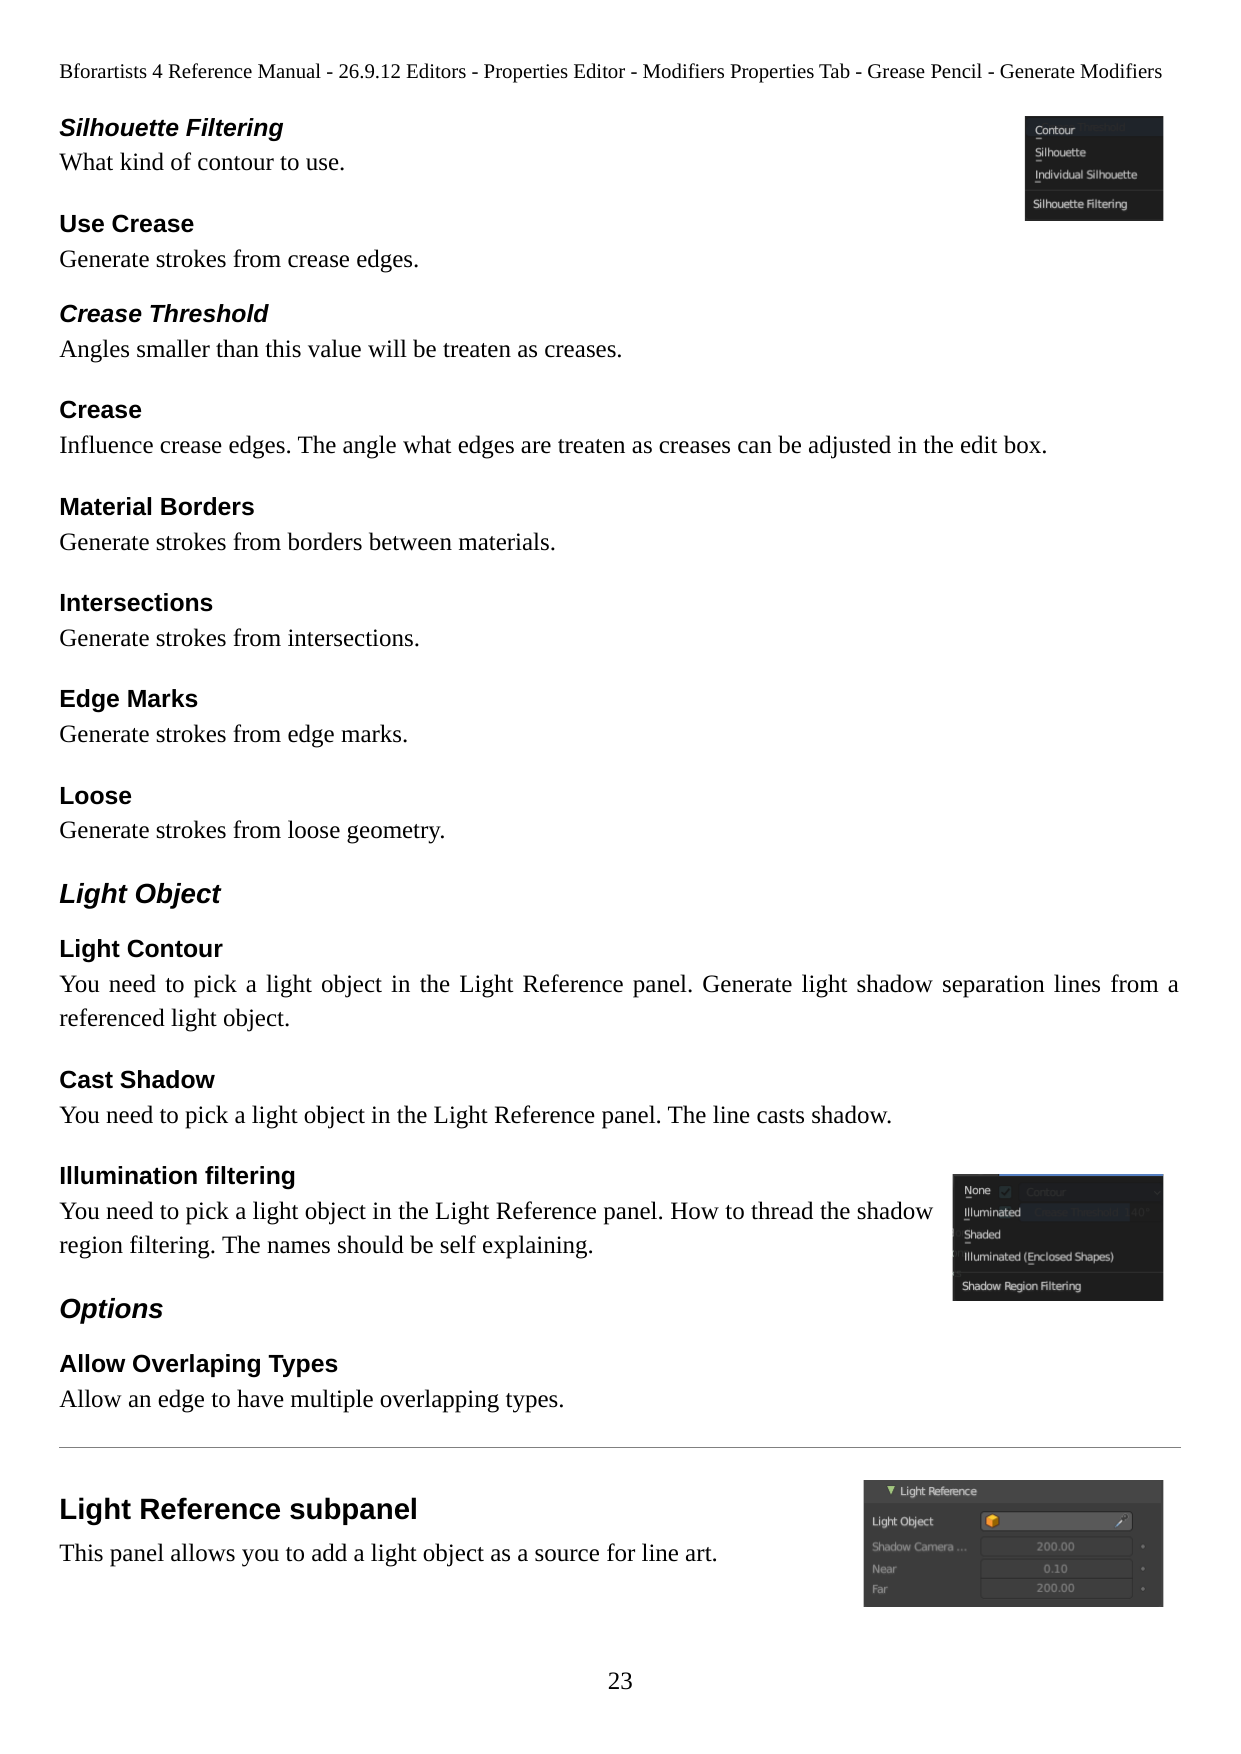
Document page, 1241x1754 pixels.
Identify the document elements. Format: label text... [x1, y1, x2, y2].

subtitle Silhouette Filtering [59, 113, 1181, 141]
subtitle Light Reference subpanel [59, 1492, 863, 1525]
subtitle Crease Threshold [59, 299, 1181, 328]
text Generate strokes from intersections. [59, 623, 1181, 652]
text You need to pick a light object in the Light Reference panel. Generate light shadow separation lines from a referenced light object. [59, 969, 1181, 1032]
subtitle Options [59, 1292, 1181, 1324]
subtitle Material Borders [59, 492, 1181, 520]
subtitle Illumination filtering [59, 1161, 1181, 1190]
text You need to pick a light object in the Light Reference panel. How to thread the shadow region filtering. The names should be self explaining. [59, 1196, 952, 1259]
text This panel allows you to add a light object as a source for line art. [59, 1538, 863, 1567]
text Generate strokes from borders between materials. [59, 527, 1181, 555]
text Influence crease edges. The angle what edges are treaten as creases can be adjusted in the edit box. [59, 430, 1181, 459]
text Allow an edge to have multiple overlapping types. [59, 1384, 1181, 1412]
subtitle Allow Overlaping Types [59, 1349, 1181, 1377]
picture [952, 1174, 1164, 1301]
text Generate strokes from edge marks. [59, 719, 1181, 748]
subtitle Light Contour [59, 934, 1181, 963]
text Generate strokes from crease edges. [59, 244, 1181, 272]
text You need to pick a light object in the Light Reference panel. The line casts shadow. [59, 1100, 1181, 1128]
picture [1024, 116, 1164, 221]
subtitle Loose [59, 781, 1181, 809]
subtitle Cast Shadow [59, 1065, 1181, 1093]
subtitle Edge Marks [59, 684, 1181, 713]
subtitle Crease [59, 395, 1181, 424]
text Angles smaller than this value will be treaten as creases. [59, 334, 1181, 363]
subtitle [1164, 1492, 1181, 1525]
subtitle Intersections [59, 588, 1181, 617]
picture [863, 1480, 1164, 1607]
text Generate strokes from loose geometry. [59, 816, 1181, 844]
text What kind of contour to use. [59, 147, 1024, 176]
subtitle Light Object [59, 877, 1181, 909]
subtitle Use Crease [59, 209, 1181, 237]
